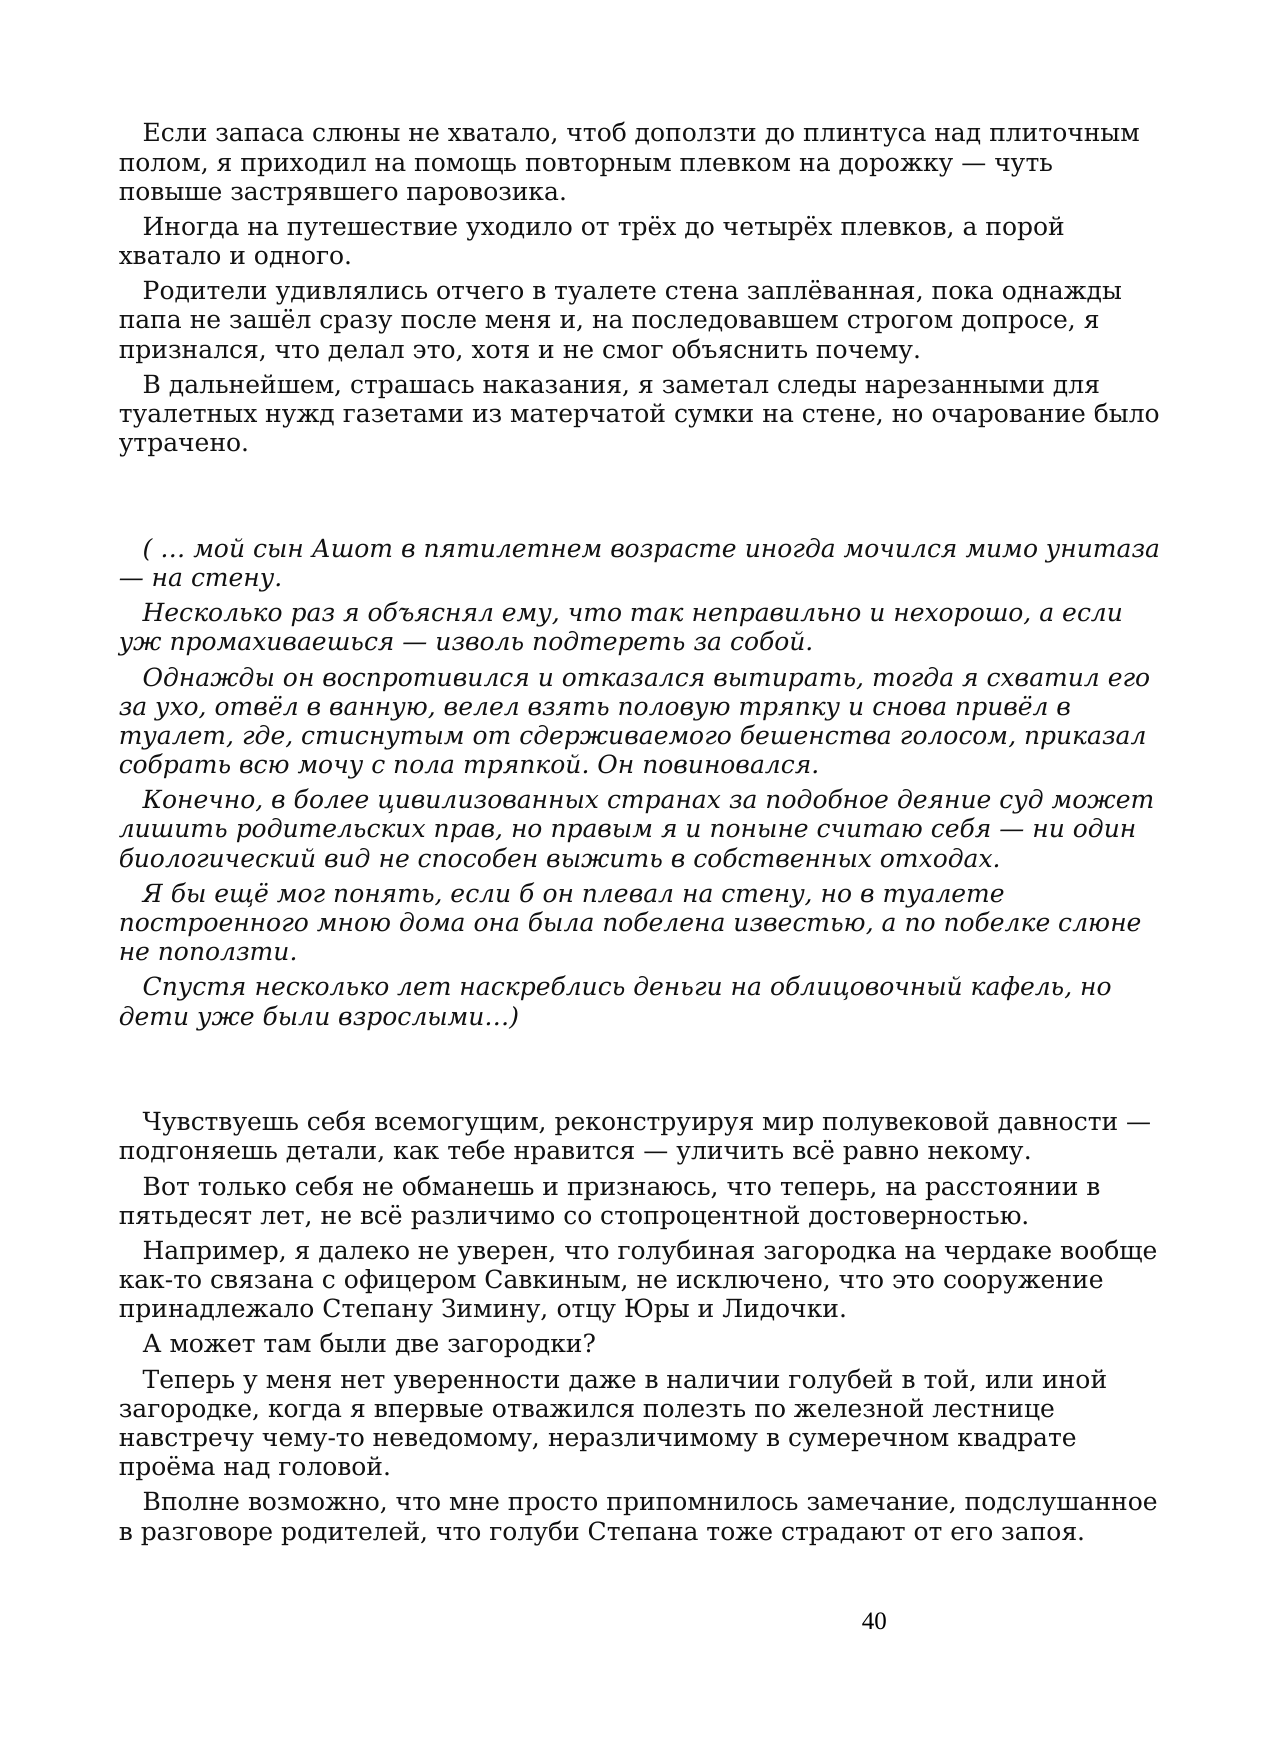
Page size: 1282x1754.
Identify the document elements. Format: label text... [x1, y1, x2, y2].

text Если запаса слюны не хватало, чтоб доползти до плинтуса над плиточным полом, я приходил на помощь повторным плевком на дорожку — чуть повыше застрявшего паровозика. [118, 118, 1162, 206]
text Чувствуешь себя всемогущим, реконструируя мир полувековой давности — подгоняешь детали, как тебе нравится — уличить всё равно некому. [118, 1107, 1162, 1166]
text Например, я далеко не уверен, что голубиная загородка на чердаке вообще как-то связана с офицером Савкиным, не исключено, что это сооружение принадлежало Степану Зимину, отцу Юры и Лидочки. [118, 1236, 1162, 1323]
text Конечно, в более цивилизованных странах за подобное деяние суд может лишить родительских прав, но правым я и поныне считаю себя — ни один биологический вид не способен выжить в собственных отходах. [118, 785, 1162, 873]
text Теперь у меня нет уверенности даже в наличии голубей в той, или иной загородке, когда я впервые отважился полезть по железной лестнице навстречу чему-то неведомому, неразличимому в сумеречном квадрате проёма над головой. [118, 1365, 1162, 1481]
text Родители удивлялись отчего в туалете стена заплёванная, пока однажды папа не зашёл сразу после меня и, на последовавшем строгом допросе, я признался, что делал это, хотя и не смог объяснить почему. [118, 276, 1162, 364]
text Я бы ещё мог понять, если б он плевал на стену, но в туалете построенного мною дома она была побелена известью, а по побелке слюне не поползти. [118, 879, 1162, 966]
text Однажды он воспротивился и отказался вытирать, тогда я схватил его за ухо, отвёл в ванную, велел взять половую тряпку и снова привёл в туалет, где, стиснутым от сдерживаемого бешенства голосом, приказал собрать всю мочу с пола тряпкой. Он повиновался. [118, 663, 1162, 779]
text Вот только себя не обманешь и признаюсь, что теперь, на расстоянии в пятьдесят лет, не всё различимо со стопроцентной достоверностью. [118, 1172, 1162, 1230]
text В дальнейшем, страшась наказания, я заметал следы нарезанными для туалетных нужд газетами из матерчатой сумки на стене, но очарование было утрачено. [118, 370, 1162, 457]
text Вполне возможно, что мне просто припомнилось замечание, подслушанное в разговоре родителей, что голуби Степана тоже страдают от его запоя. [118, 1487, 1162, 1546]
text Иногда на путешествие уходило от трёх до четырёх плевков, а порой хватало и одного. [118, 212, 1162, 270]
text А может там были две загородки? [118, 1329, 1162, 1359]
text Несколько раз я объяснял ему, что так неправильно и нехорошо, а если уж промахиваешься — изволь подтереть за собой. [118, 598, 1162, 657]
text Спустя несколько лет наскреблись деньги на облицовочный кафель, но дети уже были взрослыми…) [118, 972, 1162, 1031]
text ( … мой сын Ашот в пятилетнем возрасте иногда мочился мимо унитаза — на стену. [118, 534, 1162, 592]
